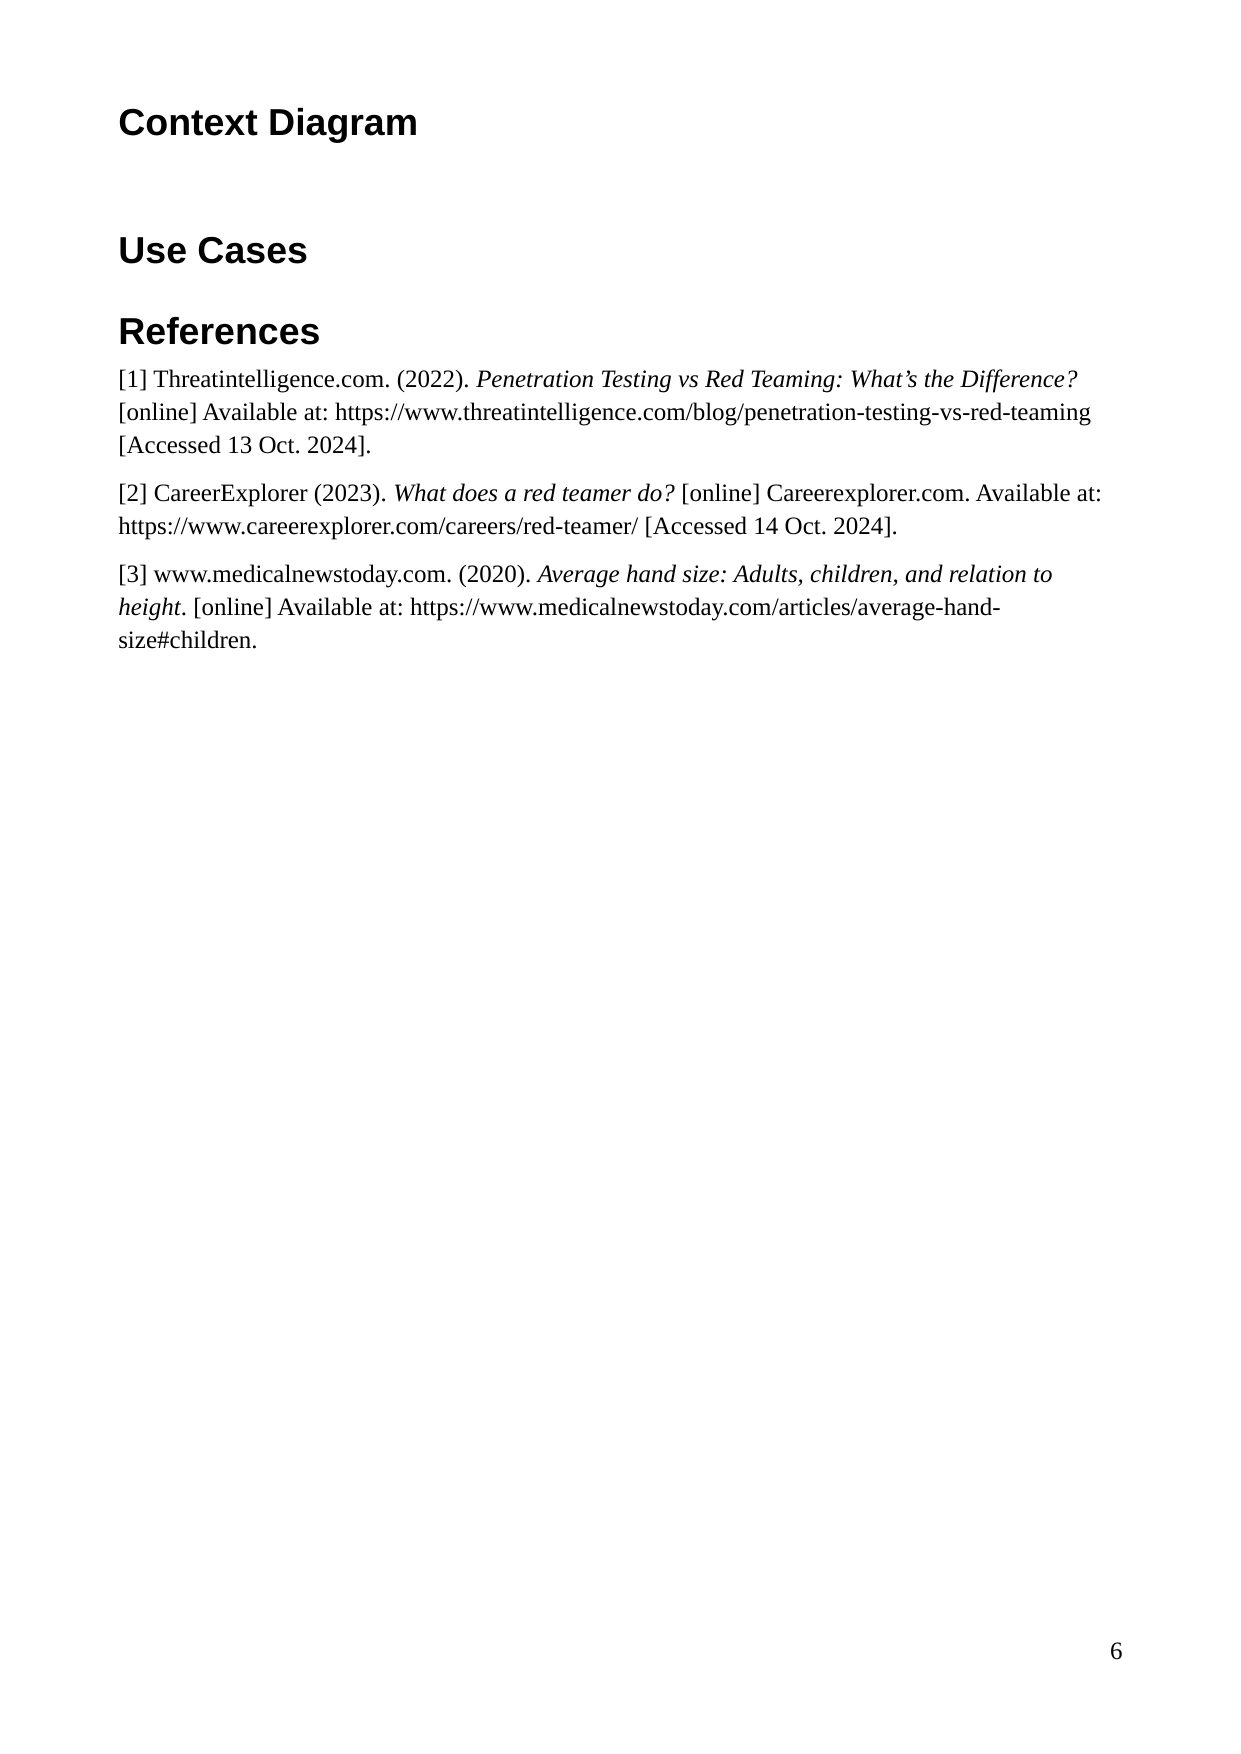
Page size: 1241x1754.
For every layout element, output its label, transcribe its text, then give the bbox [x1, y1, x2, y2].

text [3] www.medicalnewstoday.com. (2020). Average hand size: Adults, children, and relation to height. [online] Available at: https://www.medicalnewstoday.com/articles/average-hand-size#children. [118, 559, 1122, 653]
text [2] CareerExplorer (2023). What does a red teamer do? [online] Careerexplorer.com. Available at: https://www.careerexplorer.com/careers/red-teamer/ [Accessed 14 Oct. 2024]. [118, 478, 1122, 540]
text [1] Threatintelligence.com. (2022). Penetration Testing vs Red Teaming: What’s the Difference? [online] Available at: https://www.threatintelligence.com/blog/penetration-testing-vs-red-teaming [Accessed 13 Oct. 2024]. [118, 364, 1122, 459]
text ‌ [118, 672, 1122, 701]
subtitle Context Diagram [118, 100, 1122, 143]
subtitle Use Cases [118, 228, 1122, 271]
subtitle References [118, 309, 1122, 352]
